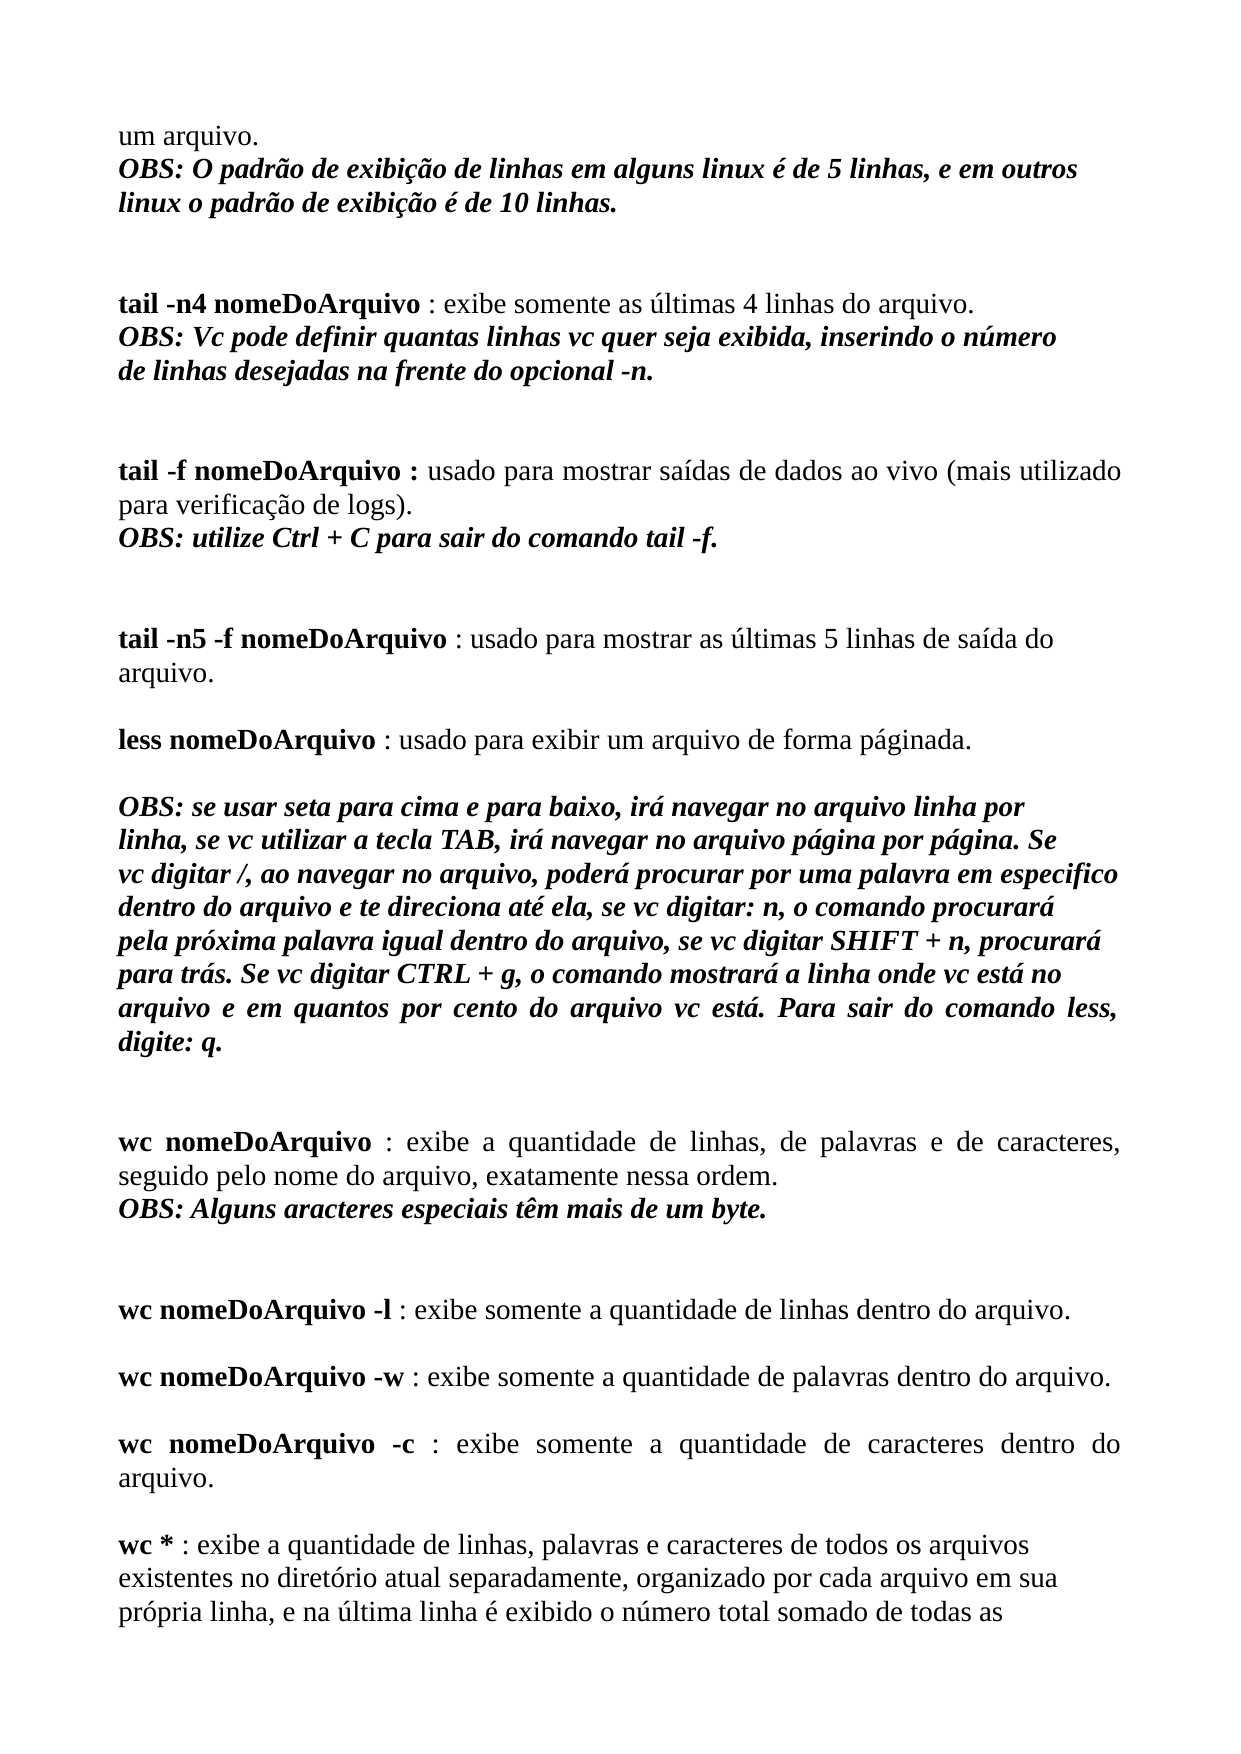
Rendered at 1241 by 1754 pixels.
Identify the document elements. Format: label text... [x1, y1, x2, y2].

text OBS: Alguns aracteres especiais têm mais de um byte. [118, 1191, 1122, 1225]
text less nomeDoArquivo : usado para exibir um arquivo de forma páginada. [118, 722, 1122, 755]
text linha, se vc utilizar a tecla TAB, irá navegar no arquivo página por página. Se [118, 822, 1122, 856]
text wc * : exibe a quantidade de linhas, palavras e caracteres de todos os arquivos [118, 1527, 1122, 1560]
text OBS: se usar seta para cima e para baixo, irá navegar no arquivo linha por [118, 789, 1122, 822]
text OBS: Vc pode definir quantas linhas vc quer seja exibida, inserindo o número [118, 319, 1122, 353]
text própria linha, e na última linha é exibido o número total somado de todas as [118, 1594, 1122, 1627]
text tail -n4 nomeDoArquivo : exibe somente as últimas 4 linhas do arquivo. [118, 286, 1122, 319]
text wc nomeDoArquivo : exibe a quantidade de linhas, de palavras e de caracteres, seguido pelo nome do arquivo, exatamente nessa ordem. [118, 1124, 1122, 1191]
text OBS: utilize Ctrl + C para sair do comando tail -f. [118, 521, 1122, 554]
text vc digitar /, ao navegar no arquivo, poderá procurar por uma palavra em especifico [118, 856, 1122, 889]
text existentes no diretório atual separadamente, organizado por cada arquivo em sua [118, 1560, 1122, 1594]
text wc nomeDoArquivo -c : exibe somente a quantidade de caracteres dentro do arquivo. [118, 1426, 1122, 1493]
text para trás. Se vc digitar CTRL + g, o comando mostrará a linha onde vc está no [118, 957, 1122, 990]
text um arquivo. [118, 118, 1122, 152]
text tail -f nomeDoArquivo : usado para mostrar saídas de dados ao vivo (mais utilizado para verificação de logs). [118, 453, 1122, 521]
text tail -n5 -f nomeDoArquivo : usado para mostrar as últimas 5 linhas de saída do [118, 621, 1122, 655]
text pela próxima palavra igual dentro do arquivo, se vc digitar SHIFT + n, procurará [118, 923, 1122, 957]
text de linhas desejadas na frente do opcional -n. [118, 353, 1122, 386]
text wc nomeDoArquivo -l : exibe somente a quantidade de linhas dentro do arquivo. [118, 1292, 1122, 1326]
text arquivo e em quantos por cento do arquivo vc está. Para sair do comando less, digite: q. [118, 990, 1122, 1057]
text wc nomeDoArquivo -w : exibe somente a quantidade de palavras dentro do arquivo. [118, 1359, 1122, 1393]
text arquivo. [118, 655, 1122, 688]
text linux o padrão de exibição é de 10 linhas. [118, 185, 1122, 219]
text OBS: O padrão de exibição de linhas em alguns linux é de 5 linhas, e em outros [118, 152, 1122, 185]
text dentro do arquivo e te direciona até ela, se vc digitar: n, o comando procurará [118, 889, 1122, 923]
